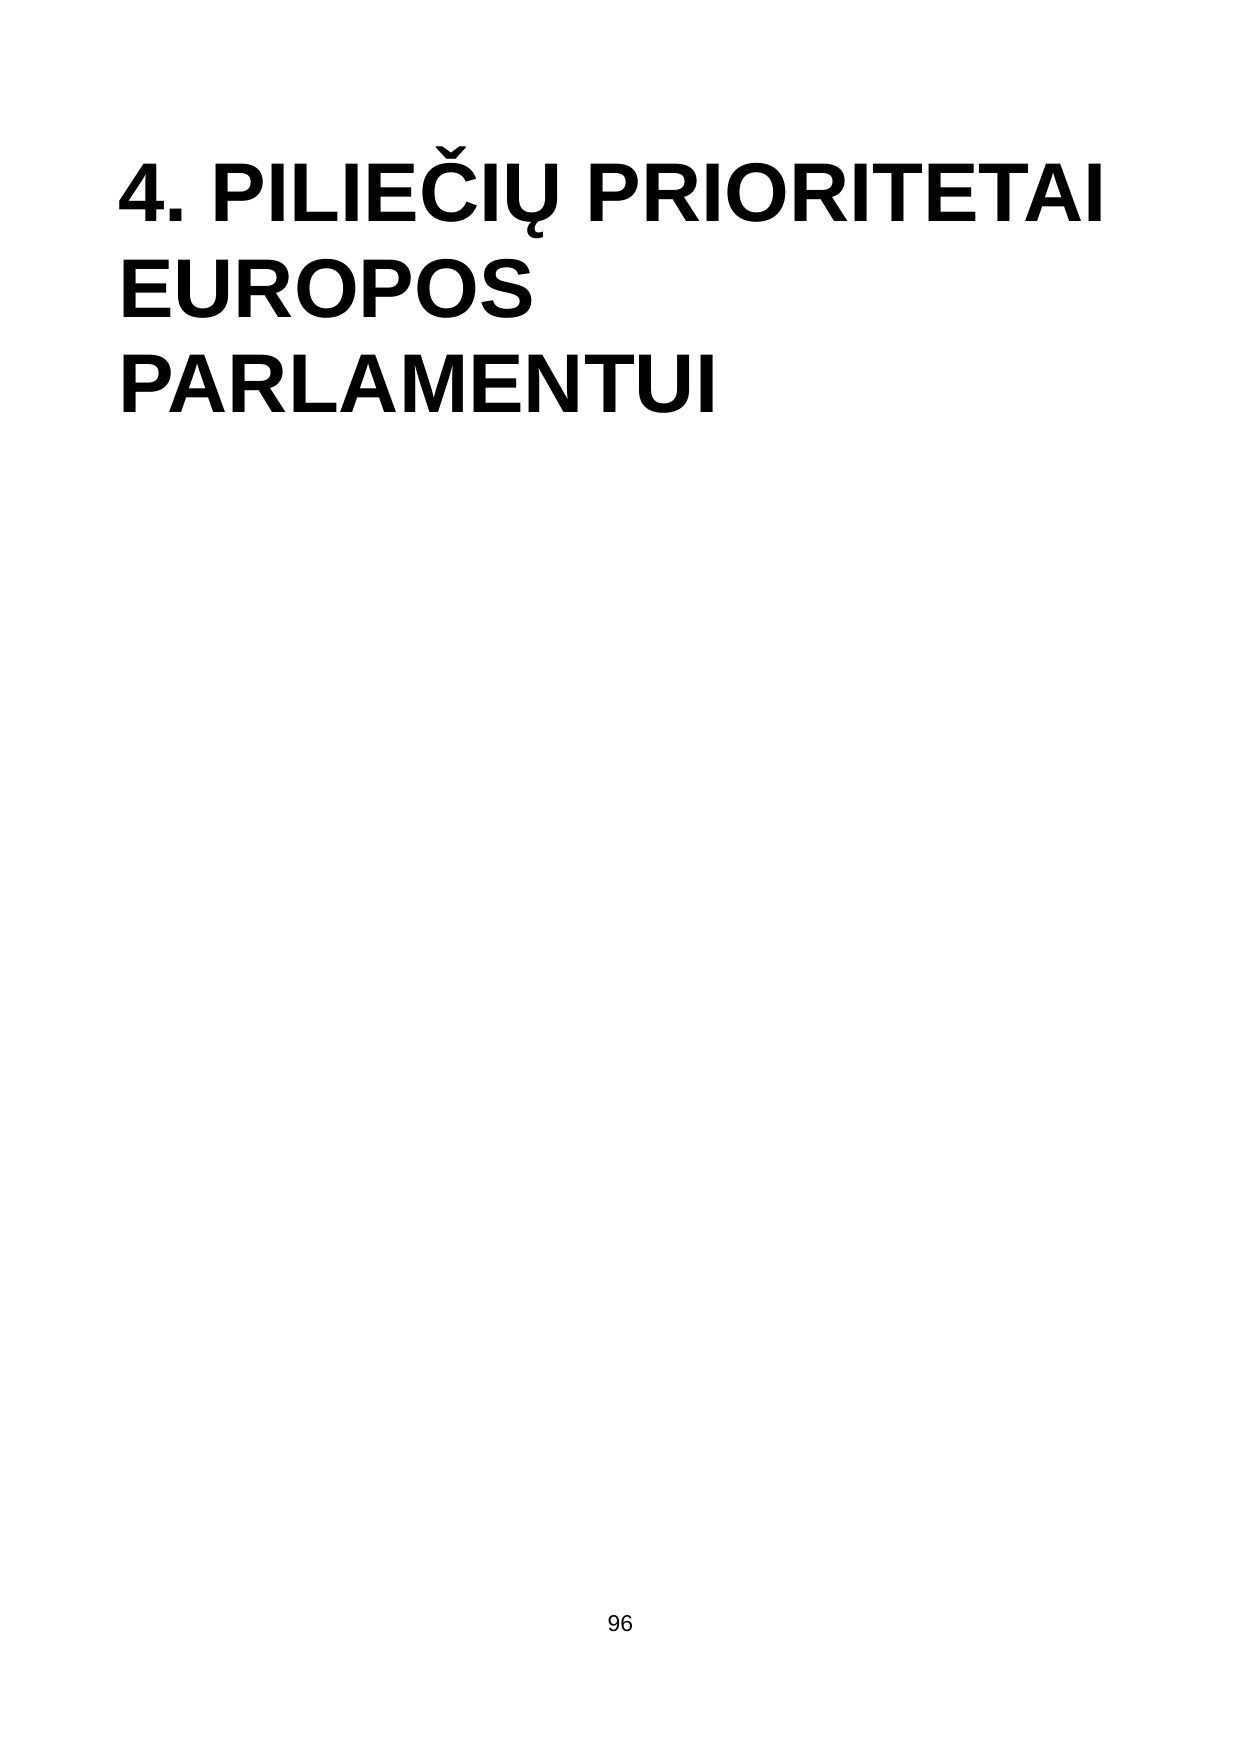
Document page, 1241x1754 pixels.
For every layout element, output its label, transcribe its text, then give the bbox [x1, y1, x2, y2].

text 4. PILIEČIŲ PRIORITETAI EUROPOS PARLAMENTUI [118, 143, 1122, 431]
